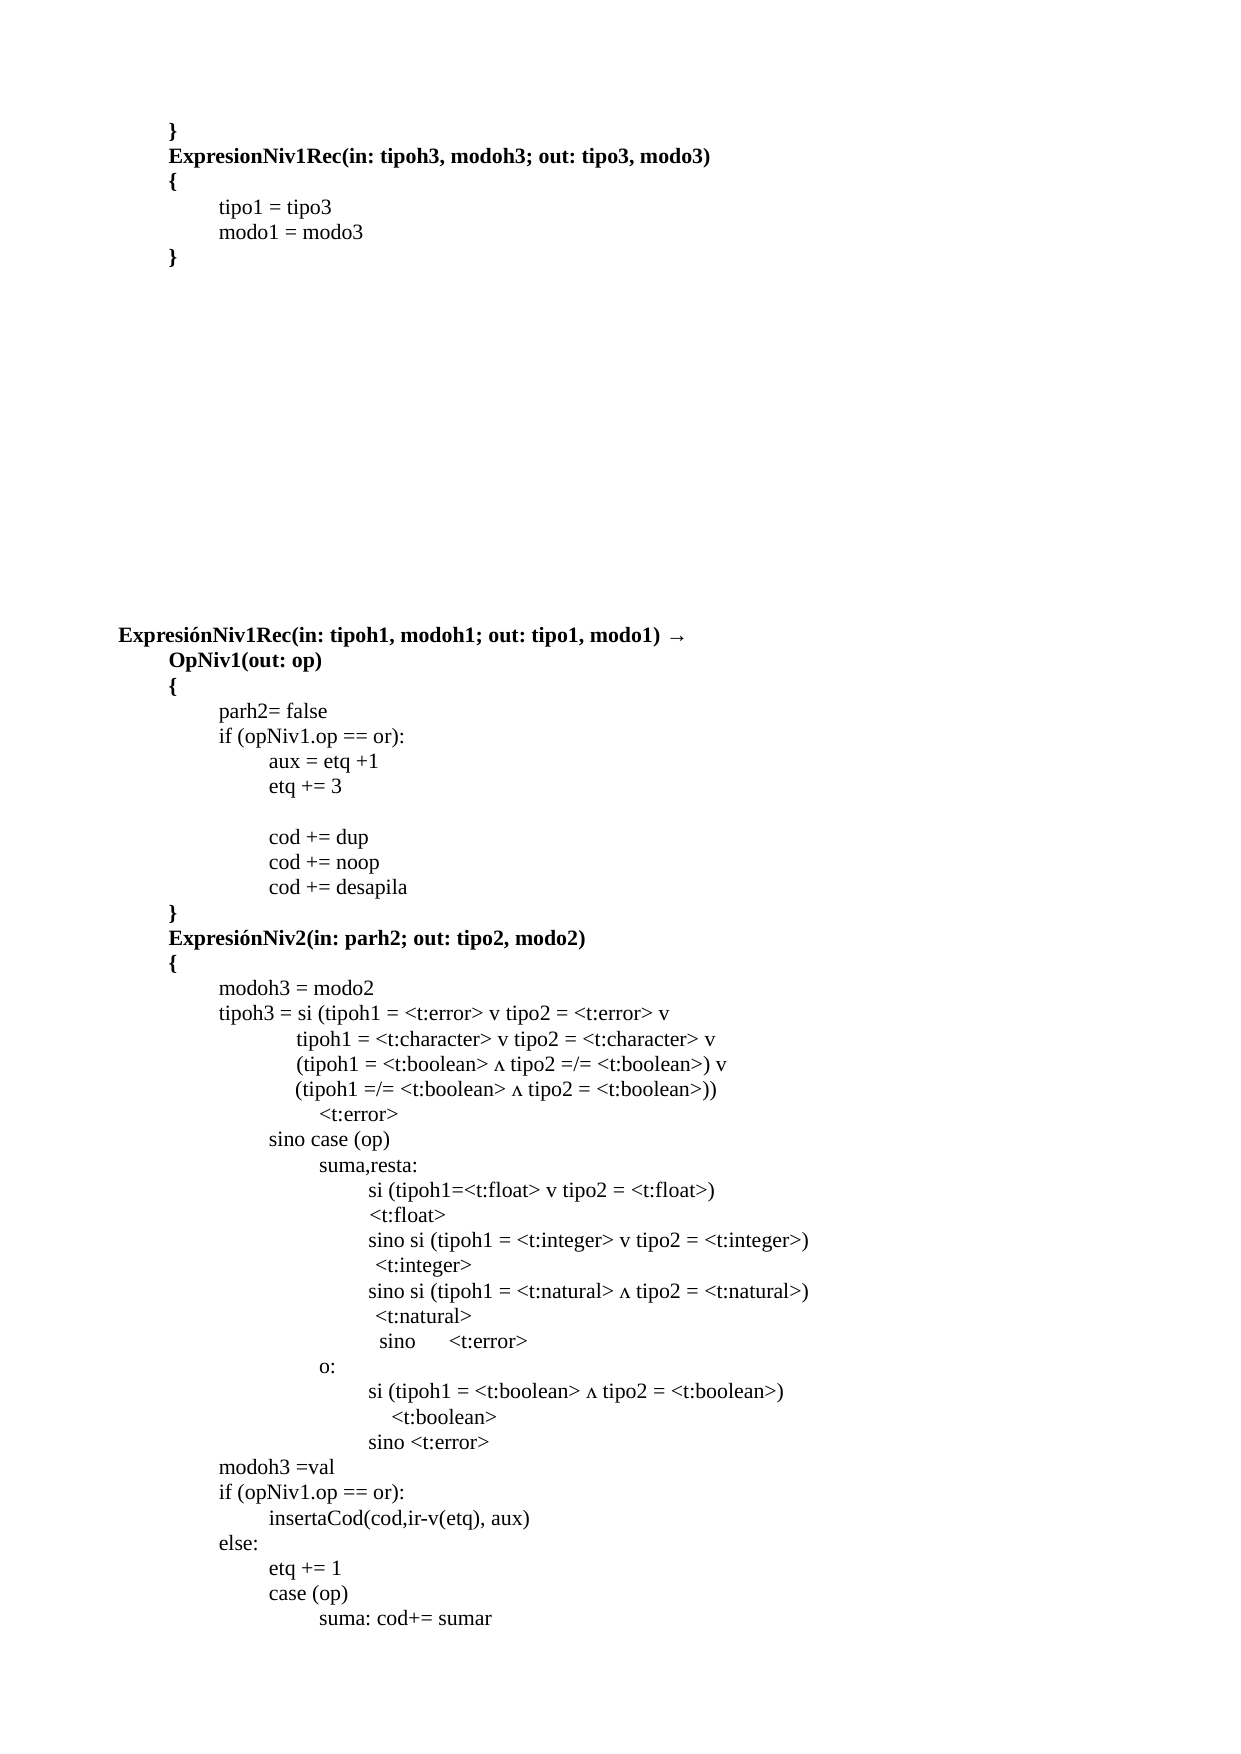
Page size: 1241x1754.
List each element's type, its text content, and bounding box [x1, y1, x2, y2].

text <t:natural> [168, 1303, 1122, 1328]
text (tipoh1 = <t:boolean> ᴧ tipo2 =/= <t:boolean>) v [168, 1051, 1122, 1076]
text { [168, 950, 1122, 975]
text <t:integer> [168, 1252, 1122, 1278]
text tipoh3 = si (tipoh1 = <t:error> v tipo2 = <t:error> v [168, 1000, 1122, 1026]
text cod += noop [168, 849, 1122, 874]
text } [168, 244, 1122, 269]
text ExpresiónNiv2(in: parh2; out: tipo2, modo2) [168, 925, 1122, 950]
text parh2= false [168, 698, 1122, 723]
text etq += 3 [168, 773, 1122, 799]
text { [168, 168, 1122, 194]
text si (tipoh1 = <t:boolean> ᴧ tipo2 = <t:boolean>) [168, 1378, 1122, 1404]
text sino case (op) [168, 1126, 1122, 1152]
text suma: cod+= sumar [168, 1605, 1122, 1631]
text tipoh1 = <t:character> v tipo2 = <t:character> v [168, 1026, 1122, 1051]
text <t:error> [168, 1101, 1122, 1126]
text o: [168, 1353, 1122, 1378]
text if (opNiv1.op == or): [168, 1479, 1122, 1504]
text suma,resta: [168, 1152, 1122, 1177]
text <t:float> [168, 1202, 1122, 1227]
text OpNiv1(out: op) [118, 647, 1122, 673]
text sino si (tipoh1 = <t:integer> v tipo2 = <t:integer>) [168, 1227, 1122, 1252]
text } [168, 118, 1122, 143]
text modo1 = modo3 [168, 219, 1122, 244]
text if (opNiv1.op == or): [168, 723, 1122, 748]
text insertaCod(cod,ir-v(etq), aux) [168, 1504, 1122, 1530]
text tipo1 = tipo3 [168, 194, 1122, 219]
text case (op) [168, 1580, 1122, 1605]
text sino si (tipoh1 = <t:natural> ᴧ tipo2 = <t:natural>) [168, 1278, 1122, 1303]
text cod += dup [168, 824, 1122, 849]
text ExpresionNiv1Rec(in: tipoh3, modoh3; out: tipo3, modo3) [168, 143, 1122, 168]
text (tipoh1 =/= <t:boolean> ᴧ tipo2 = <t:boolean>)) [168, 1076, 1122, 1101]
text <t:boolean> [168, 1404, 1122, 1429]
text si (tipoh1=<t:float> v tipo2 = <t:float>) [168, 1177, 1122, 1202]
text modoh3 =val [168, 1454, 1122, 1479]
text sino <t:error> [168, 1328, 1122, 1353]
text etq += 1 [168, 1555, 1122, 1580]
text cod += desapila [168, 874, 1122, 899]
text sino <t:error> [168, 1429, 1122, 1454]
text { [168, 673, 1122, 698]
text ExpresiónNiv1Rec(in: tipoh1, modoh1; out: tipo1, modo1) → [118, 622, 1122, 647]
text modoh3 = modo2 [168, 975, 1122, 1000]
text aux = etq +1 [168, 748, 1122, 773]
text else: [168, 1530, 1122, 1555]
text } [168, 899, 1122, 925]
